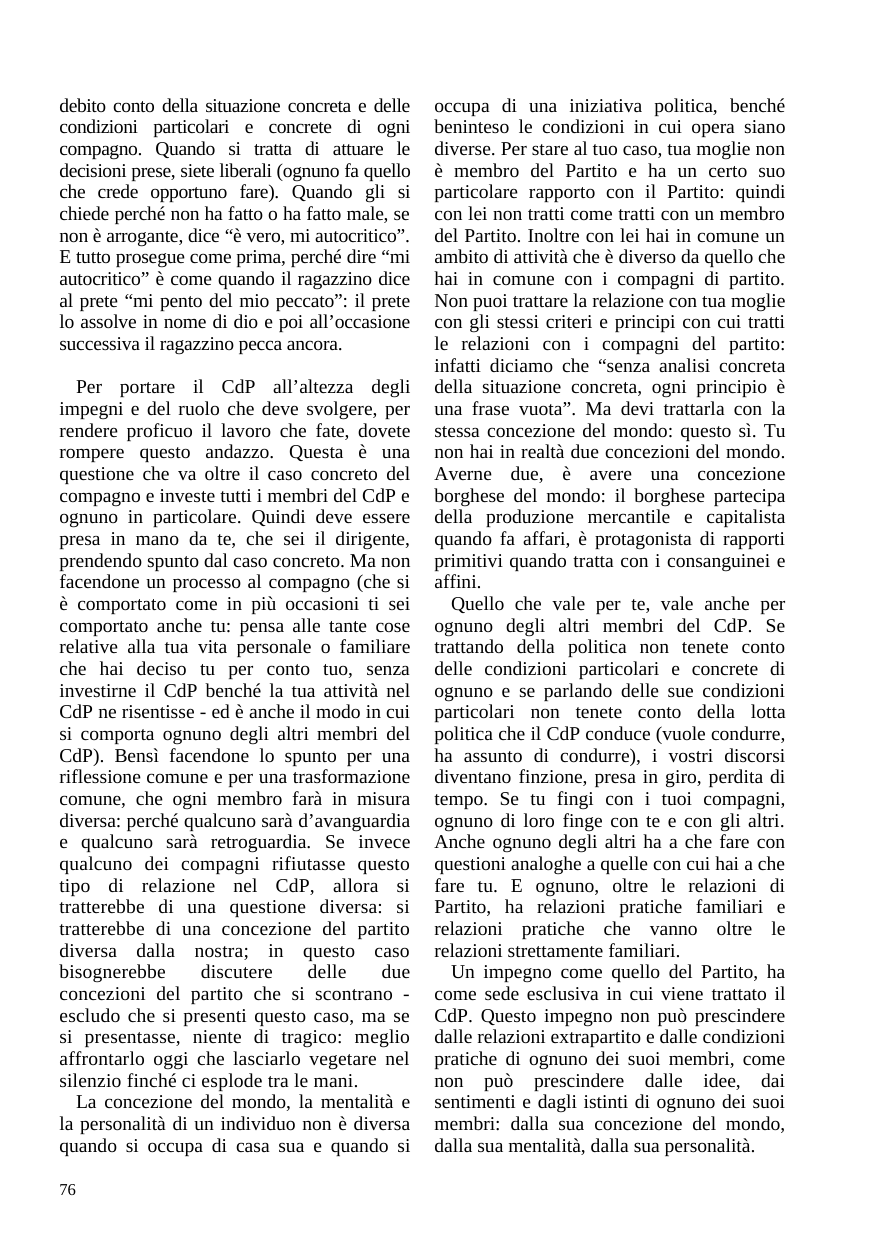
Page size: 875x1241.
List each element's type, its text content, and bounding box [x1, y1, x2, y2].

text occupa di una iniziativa politica, benché beninteso le condizioni in cui opera siano diverse. Per stare al tuo caso, tua moglie non è membro del Partito e ha un certo suo particolare rapporto con il Partito: quindi con lei non tratti come tratti con un membro del Partito. Inoltre con lei hai in comune un ambito di attività che è diverso da quello che hai in comune con i compagni di partito. Non puoi trattare la relazione con tua moglie con gli stessi criteri e principi con cui tratti le relazioni con i compagni del partito: infatti diciamo che “senza analisi concreta della situazione concreta, ogni principio è una frase vuota”. Ma devi trattarla con la stessa concezione del mondo: questo sì. Tu non hai in realtà due concezioni del mondo. Averne due, è avere una concezione borghese del mondo: il borghese partecipa della produzione mercantile e capitalista quando fa affari, è protagonista di rapporti primitivi quando tratta con i consanguinei e affini. [434, 94, 786, 593]
text debito conto della situazione concreta e delle condizioni particolari e concrete di ogni compagno. Quando si tratta di attuare le decisioni prese, siete liberali (ognuno fa quello che crede opportuno fare). Quando gli si chiede perché non ha fatto o ha fatto male, se non è arrogante, dice “è vero, mi autocritico”. E tutto prosegue come prima, perché dire “mi autocritico” è come quando il ragazzino dice al prete “mi pento del mio peccato”: il prete lo assolve in nome di dio e poi all’occasione successiva il ragazzino pecca ancora. [59, 94, 411, 354]
text Per portare il CdP all’altezza degli impegni e del ruolo che deve svolgere, per rendere proficuo il lavoro che fate, dovete rompere questo andazzo. Questa è una questione che va oltre il caso concreto del compagno e investe tutti i membri del CdP e ognuno in particolare. Quindi deve essere presa in mano da te, che sei il dirigente, prendendo spunto dal caso concreto. Ma non facendone un processo al compagno (che si è comportato come in più occasioni ti sei comportato anche tu: pensa alle tante cose relative alla tua vita personale o familiare che hai deciso tu per conto tuo, senza investirne il CdP benché la tua attività nel CdP ne risentisse - ed è anche il modo in cui si comporta ognuno degli altri membri del CdP). Bensì facendone lo spunto per una riflessione comune e per una trasformazione comune, che ogni membro farà in misura diversa: perché qualcuno sarà d’avanguardia e qualcuno sarà retroguardia. Se invece qualcuno dei compagni rifiutasse questo tipo di relazione nel CdP, allora si tratterebbe di una questione diversa: si tratterebbe di una concezione del partito diversa dalla nostra; in questo caso bisognerebbe discutere delle due concezioni del partito che si scontrano - escludo che si presenti questo caso, ma se si presentasse, niente di tragico: meglio affrontarlo oggi che lasciarlo vegetare nel silenzio finché ci esplode tra le mani. [59, 376, 411, 1091]
text La concezione del mondo, la mentalità e la personalità di un individuo non è diversa quando si occupa di casa sua e quando si [59, 1091, 411, 1156]
text Quello che vale per te, vale anche per ognuno degli altri membri del CdP. Se trattando della politica non tenete conto delle condizioni particolari e concrete di ognuno e se parlando delle sue condizioni particolari non tenete conto della lotta politica che il CdP conduce (vuole condurre, ha assunto di condurre), i vostri discorsi diventano finzione, presa in giro, perdita di tempo. Se tu fingi con i tuoi compagni, ognuno di loro finge con te e con gli altri. Anche ognuno degli altri ha a che fare con questioni analoghe a quelle con cui hai a che fare tu. E ognuno, oltre le relazioni di Partito, ha relazioni pratiche familiari e relazioni pratiche che vanno oltre le relazioni strettamente familiari. [434, 593, 786, 961]
text Un impegno come quello del Partito, ha come sede esclusiva in cui viene trattato il CdP. Questo impegno non può prescindere dalle relazioni extrapartito e dalle condizioni pratiche di ognuno dei suoi membri, come non può prescindere dalle idee, dai sentimenti e dagli istinti di ognuno dei suoi membri: dalla sua concezione del mondo, dalla sua mentalità, dalla sua personalità. [434, 961, 786, 1156]
